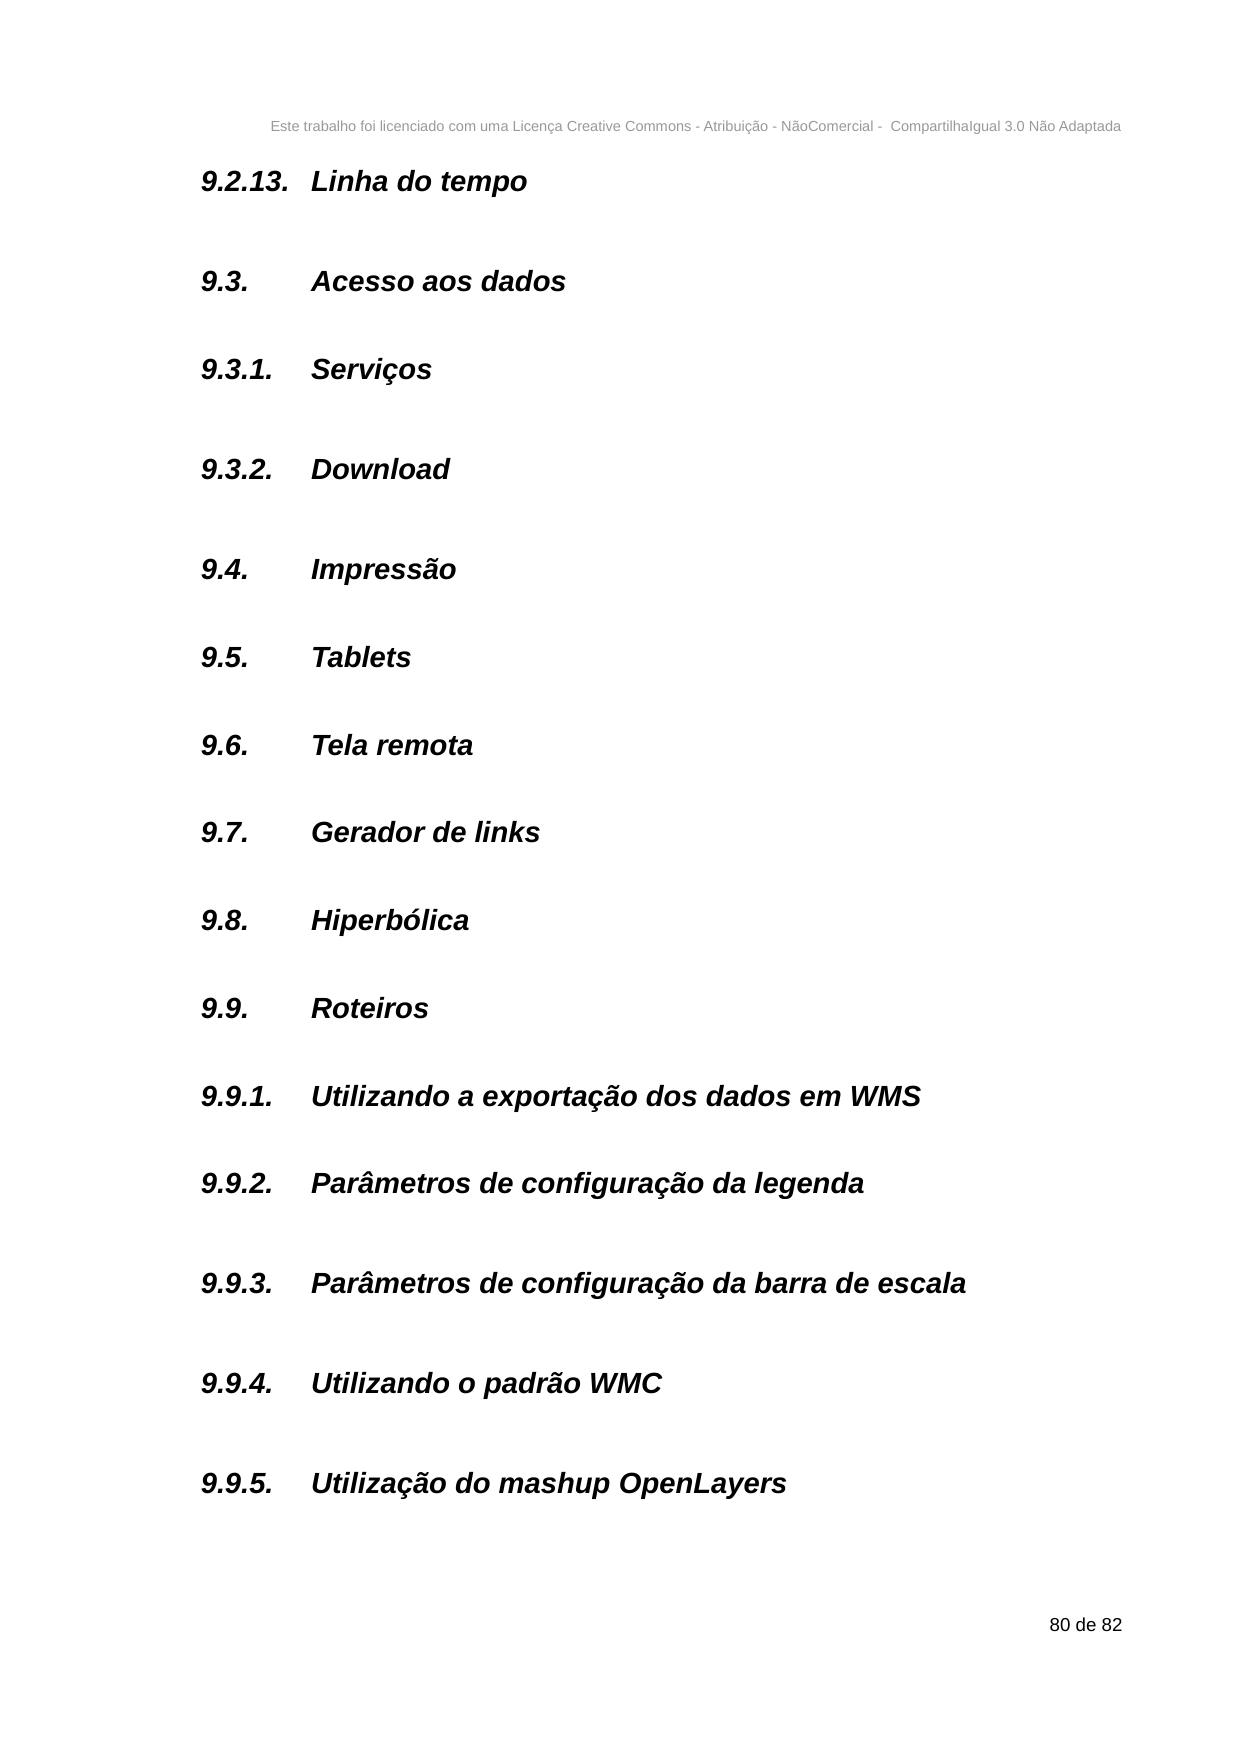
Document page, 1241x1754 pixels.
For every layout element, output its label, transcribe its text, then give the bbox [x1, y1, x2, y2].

subtitle Gerador de links [163, 816, 1077, 849]
subtitle Impressão [163, 552, 1077, 586]
subtitle Tablets [163, 640, 1077, 673]
subtitle Parâmetros de configuração da legenda [163, 1167, 1122, 1200]
subtitle Linha do tempo [163, 164, 1122, 198]
subtitle Acesso aos dados [163, 264, 1077, 298]
subtitle Tela remota [163, 728, 1077, 761]
subtitle Download [163, 452, 1122, 486]
subtitle Roteiros [163, 991, 1077, 1025]
subtitle Utilizando a exportação dos dados em WMS [163, 1079, 1122, 1112]
subtitle Serviços [163, 352, 1122, 386]
subtitle Hiperbólica [163, 903, 1077, 937]
subtitle Utilizando o padrão WMC [163, 1366, 1122, 1400]
subtitle Parâmetros de configuração da barra de escala [163, 1266, 1122, 1300]
subtitle Utilização do mashup OpenLayers [163, 1466, 1122, 1500]
